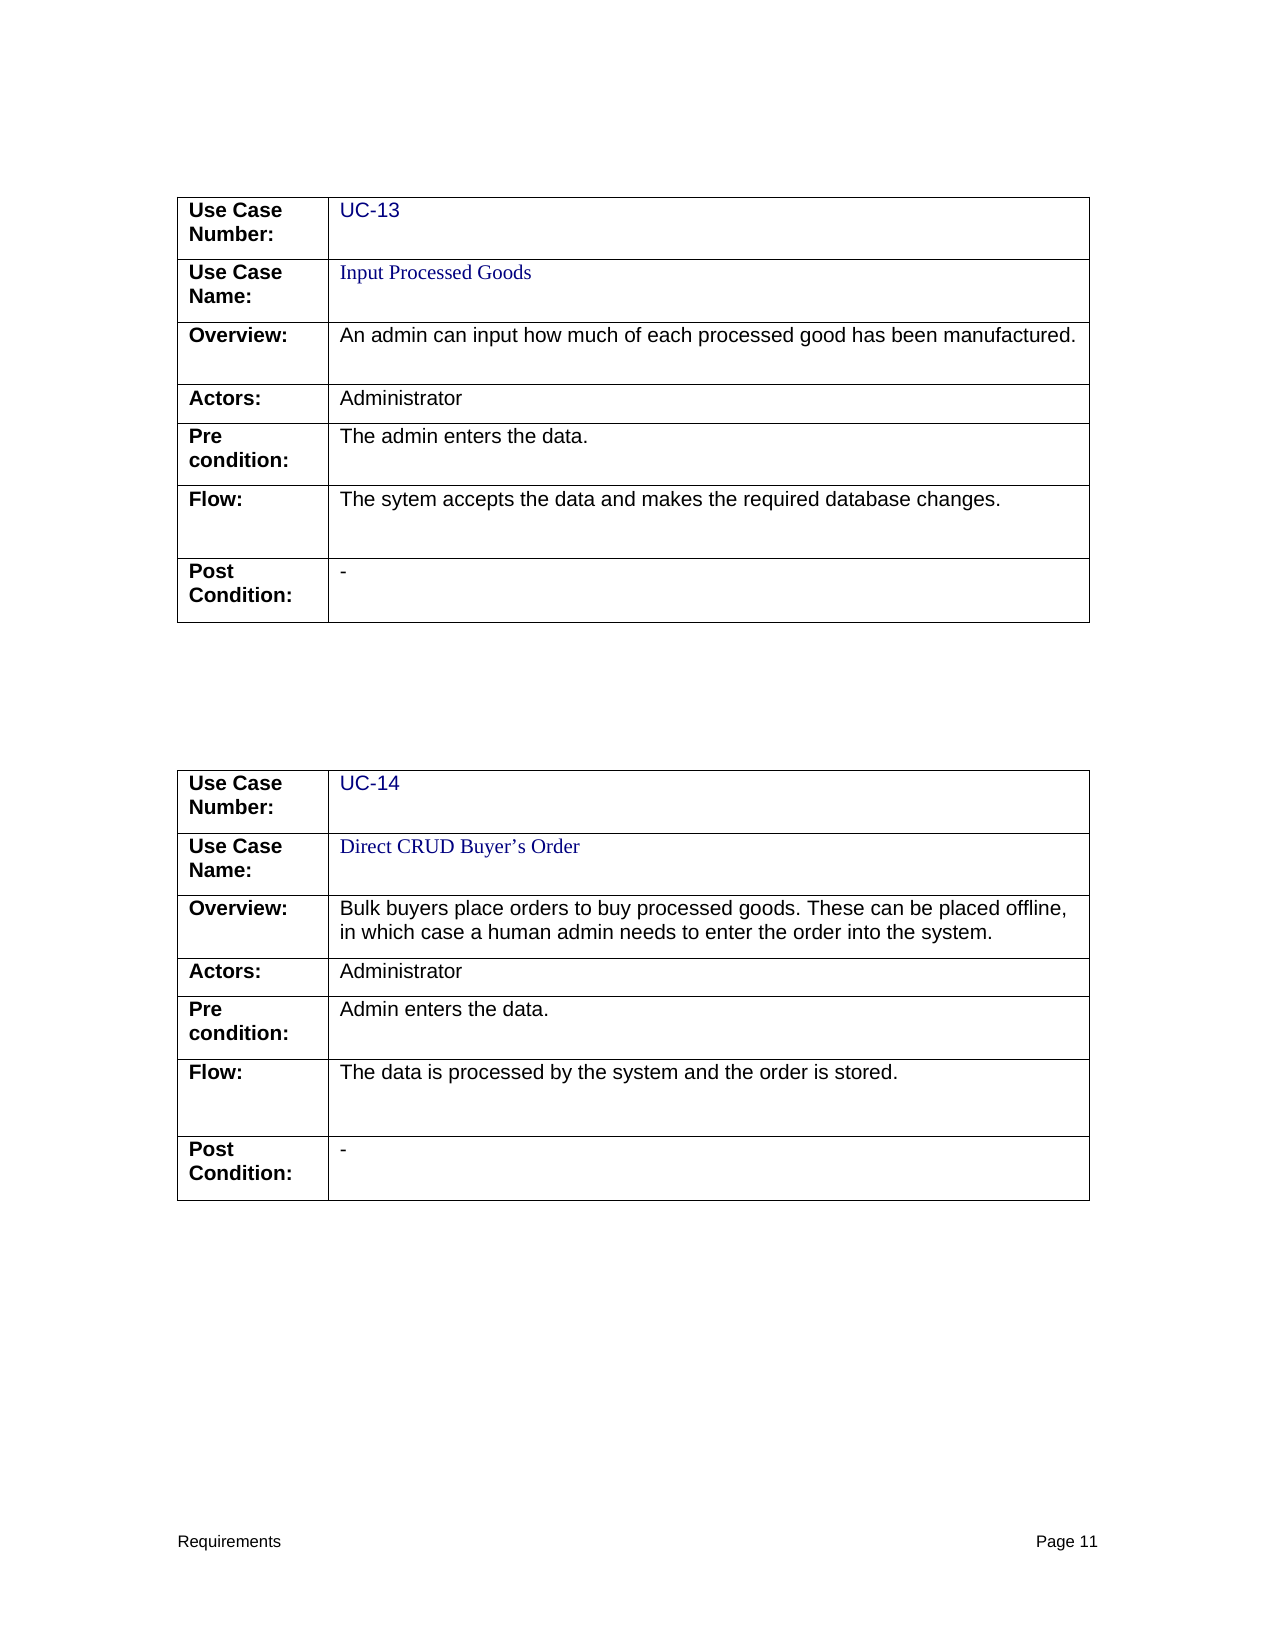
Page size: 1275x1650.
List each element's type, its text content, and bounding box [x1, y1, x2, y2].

table_cell An admin can input how much of each processed good has been manufactured. [329, 323, 1089, 384]
table_cell Pre condition: [178, 997, 328, 1059]
table_cell The data is processed by the system and the order is stored. [329, 1060, 1089, 1136]
table_cell Overview: [178, 323, 328, 384]
table_cell Post Condition: [178, 1137, 328, 1200]
table_header Use Case Number: [178, 198, 328, 259]
table_cell Pre condition: [178, 424, 328, 485]
table_cell Actors: [178, 959, 328, 996]
table_cell Admin enters the data. [329, 997, 1089, 1059]
table_cell The sytem accepts the data and makes the required database changes. [329, 486, 1089, 557]
table_cell Administrator [329, 385, 1089, 423]
table_header UC-14 [329, 771, 1089, 833]
table_cell Actors: [178, 385, 328, 423]
table_cell The admin enters the data. [329, 424, 1089, 485]
table_header UC-13 [329, 198, 1089, 259]
table_cell Post Condition: [178, 559, 328, 622]
table_cell Input Processed Goods [329, 260, 1089, 322]
table_cell Direct CRUD Buyer’s Order [329, 834, 1089, 895]
table_cell Use Case Name: [178, 260, 328, 322]
table_cell Bulk buyers place orders to buy processed goods. These can be placed offline, in which case a human admin needs to enter the order into the system. [329, 896, 1089, 958]
table_cell - [329, 1137, 1089, 1200]
table_cell Flow: [178, 1060, 328, 1136]
table_header Use Case Number: [178, 771, 328, 833]
table_cell Use Case Name: [178, 834, 328, 895]
table_cell Flow: [178, 486, 328, 557]
table_cell Administrator [329, 959, 1089, 996]
table_cell - [329, 559, 1089, 622]
table_cell Overview: [178, 896, 328, 958]
